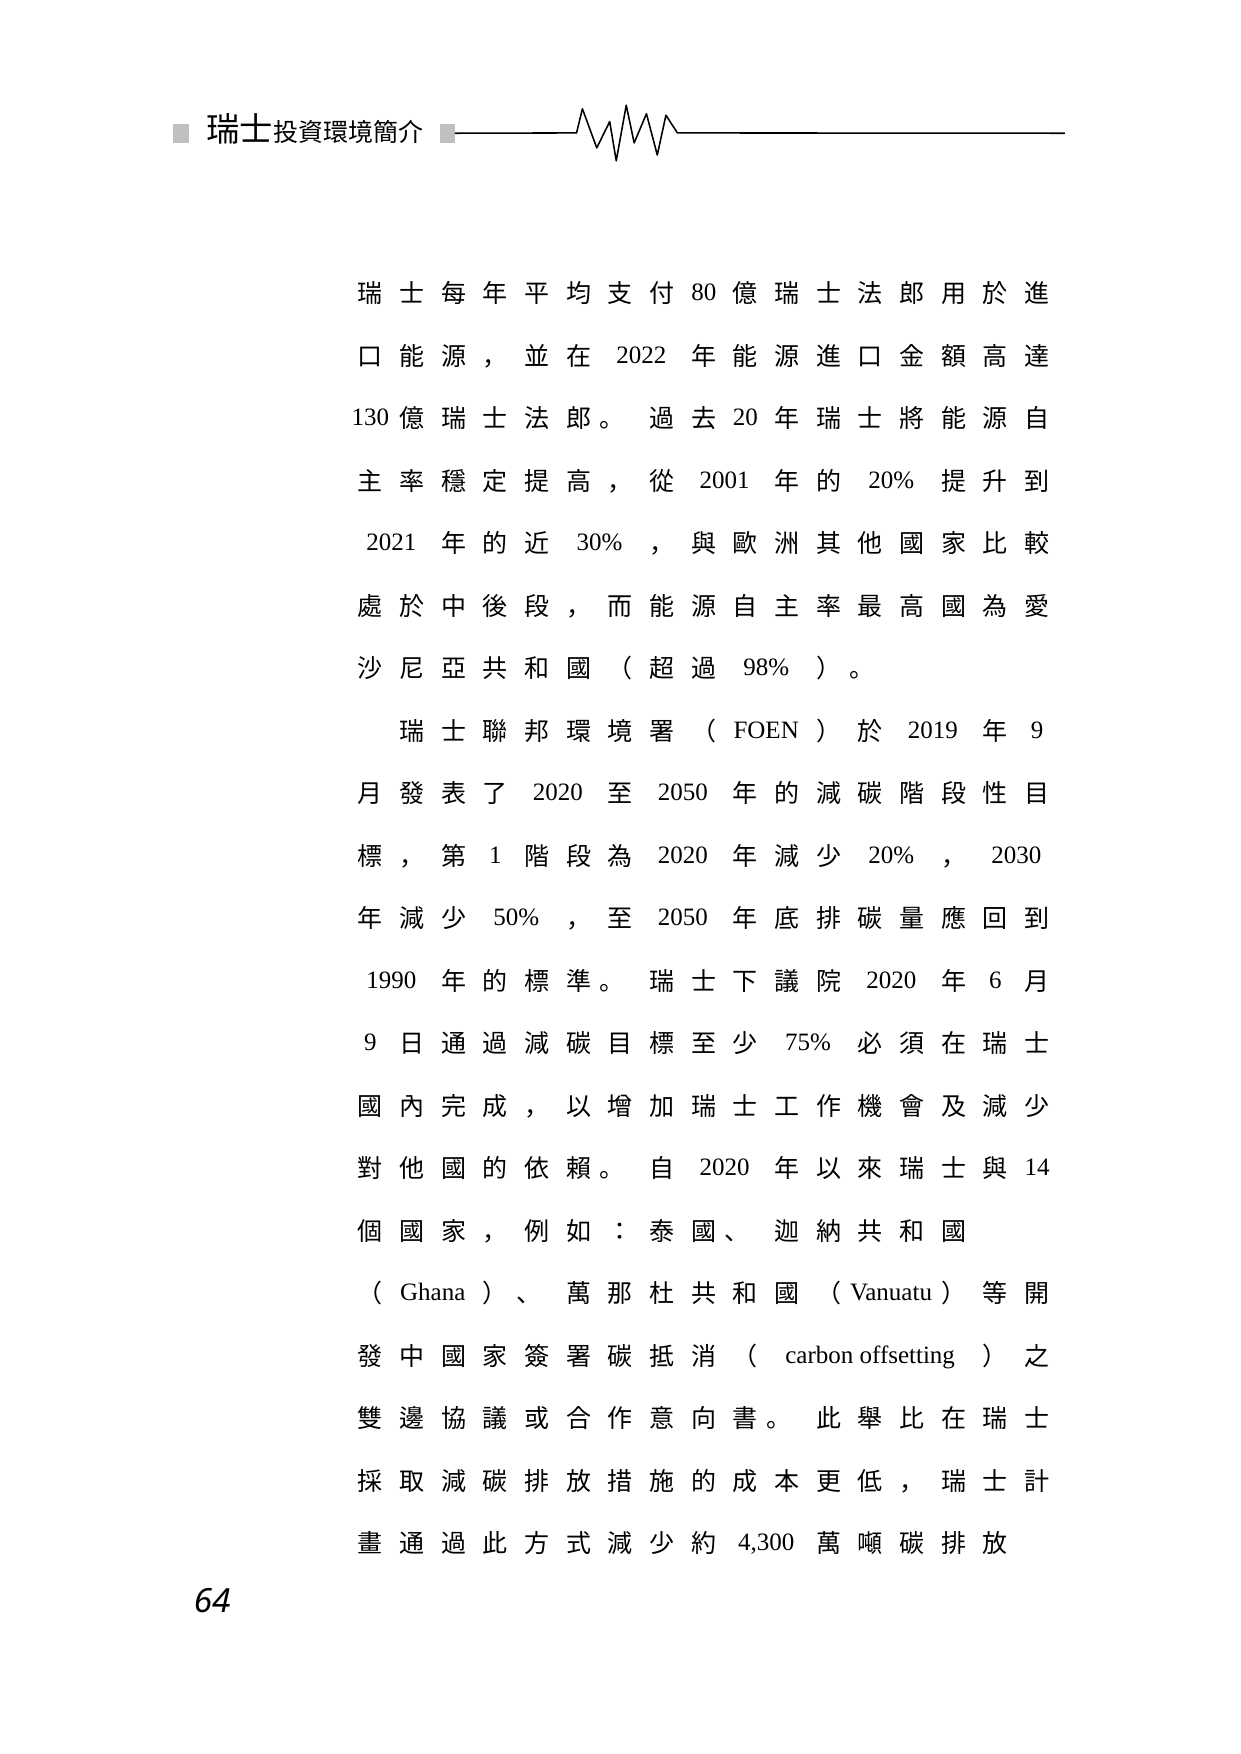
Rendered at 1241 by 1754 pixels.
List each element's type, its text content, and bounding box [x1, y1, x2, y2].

text 瑞士每年平均支付80億瑞士法郎用於進口能源，並在2022年能源進口金額高達130億瑞士法郎。過去20年瑞士將能源自主率穩定提高，從2001年的20%提升到2021年的近30%，與歐洲其他國家比較處於中後段，而能源自主率最高國為愛沙尼亞共和國（超過98%）。 [330, 250, 1058, 688]
text 瑞士聯邦環境署（FOEN）於2019年9月發表了2020至2050年的減碳階段性目標，第1階段為2020年減少20%，2030年減少50%，至2050年底排碳量應回到1990年的標準。瑞士下議院2020年6月9日通過減碳目標至少75%必須在瑞士國內完成，以增加瑞士工作機會及減少對他國的依賴。自2020年以來瑞士與14個國家，例如：泰國、迦納共和國（Ghana）、萬那杜共和國（Vanuatu）等開發中國家簽署碳抵消（carbon offsetting）之雙邊協議或合作意向書。此舉比在瑞士採取減碳排放措施的成本更低，瑞士計畫通過此方式減少約4,300萬噸碳排放 [330, 688, 1058, 1563]
